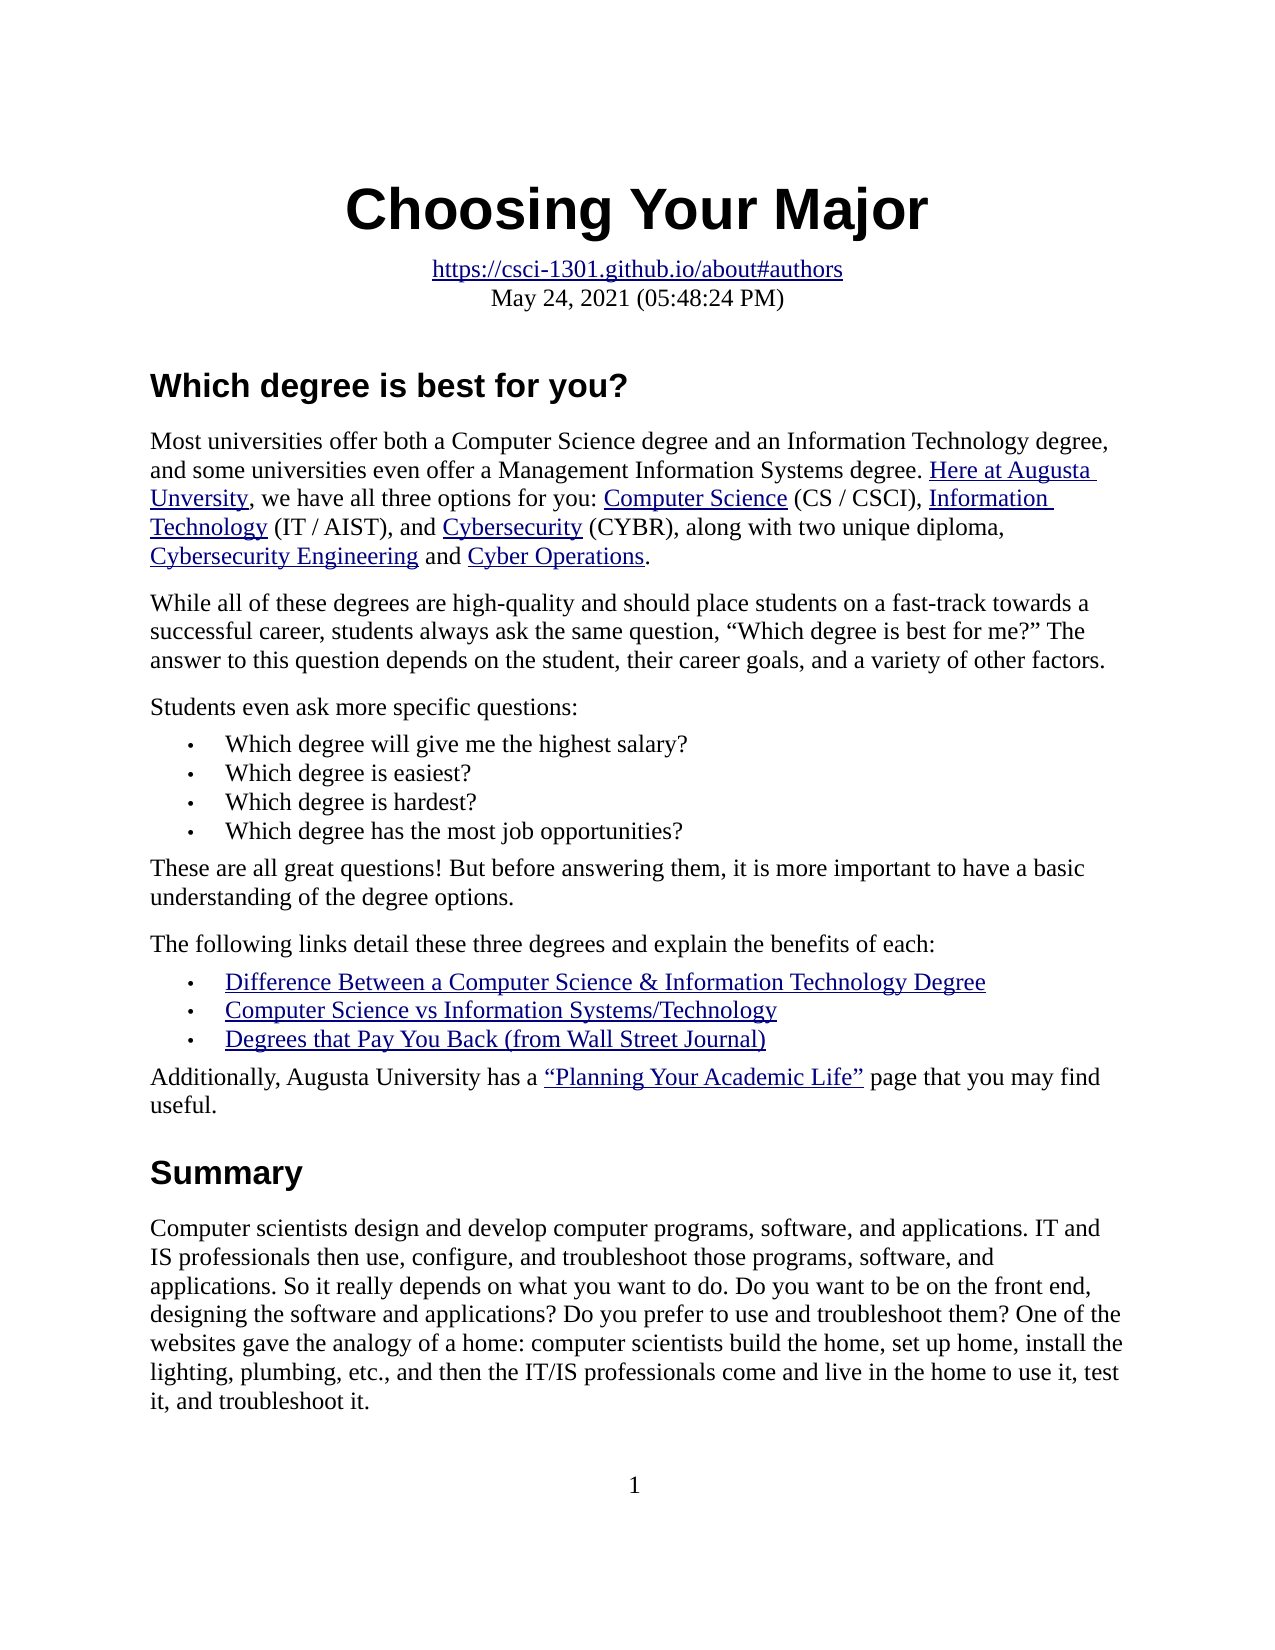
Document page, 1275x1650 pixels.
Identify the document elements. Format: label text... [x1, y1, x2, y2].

list Which degree is hardest? [187, 787, 1125, 816]
title Choosing Your Major [150, 175, 1125, 242]
text Students even ask more specific questions: [150, 692, 1125, 721]
list Which degree has the most job opportunities? [187, 816, 1125, 844]
text Additionally, Augusta University has a “Planning Your Academic Life” page that you may find useful. [150, 1062, 1125, 1119]
text Most universities offer both a Computer Science degree and an Information Technology degree, and some universities even offer a Management Information Systems degree. Here at Augusta Unversity, we have all three options for you: Computer Science (CS / CSCI), Information Technology (IT / AIST), and Cybersecurity (CYBR), along with two unique diploma, Cybersecurity Engineering and Cyber Operations. [150, 426, 1125, 570]
subtitle Which degree is best for you? [150, 366, 1125, 404]
text These are all great questions! But before answering them, it is more important to have a basic understanding of the degree options. [150, 853, 1125, 911]
text While all of these degrees are high-quality and should place students on a fast-track towards a successful career, students always ask the same question, “Which degree is best for me?” The answer to this question depends on the student, their career goals, and a variety of other factors. [150, 588, 1125, 674]
list Which degree will give me the highest salary? [187, 729, 1125, 758]
list Computer Science vs Information Systems/Technology [187, 995, 1125, 1024]
subtitle Summary [150, 1153, 1125, 1192]
text May 24, 2021 (05:48:24 PM) [150, 283, 1125, 312]
text The following links detail these three degrees and explain the benefits of each: [150, 929, 1125, 958]
list Degrees that Pay You Back (from Wall Street Journal) [187, 1024, 1125, 1053]
list Which degree is easiest? [187, 758, 1125, 787]
text Computer scientists design and develop computer programs, software, and applications. IT and IS professionals then use, configure, and troubleshoot those programs, software, and applications. So it really depends on what you want to do. Do you want to be on the front end, designing the software and applications? Do you prefer to use and troubleshoot them? One of the websites gave the analogy of a home: computer scientists build the home, set up home, install the lighting, plumbing, etc., and then the IT/IS professionals come and live in the home to use it, test it, and troubleshoot it. [150, 1213, 1125, 1414]
text https://csci-1301.github.io/about#authors [150, 254, 1125, 283]
list Difference Between a Computer Science & Information Technology Degree [187, 967, 1125, 995]
